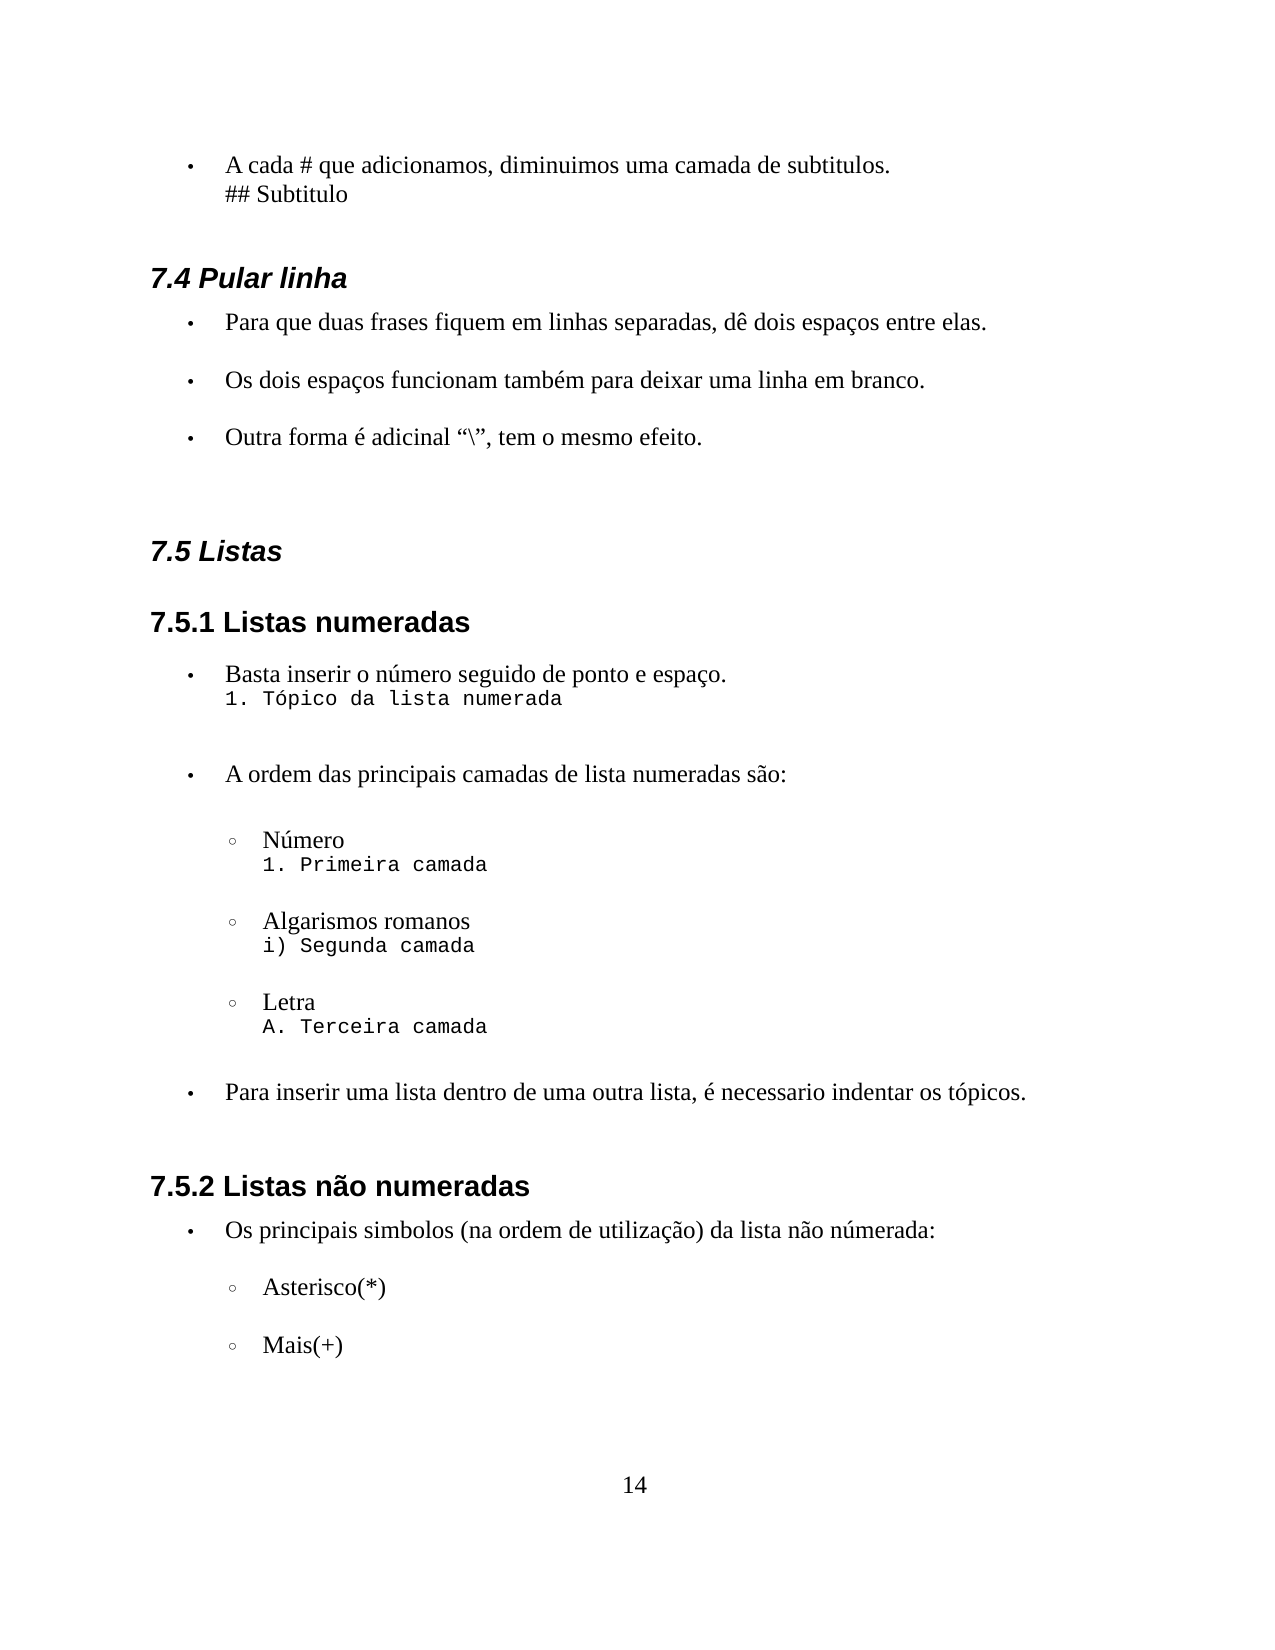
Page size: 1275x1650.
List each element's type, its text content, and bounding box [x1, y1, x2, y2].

list Outra forma é adicinal “\”, tem o mesmo efeito. [187, 422, 1125, 480]
list Mais(+) [225, 1330, 1125, 1387]
list Algarismos romanos i) Segunda camada [225, 906, 1125, 987]
subtitle 7.5.1 Listas numeradas [150, 604, 1125, 638]
list A ordem das principais camadas de lista numeradas são: [187, 759, 1125, 816]
list A cada # que adicionamos, diminuimos uma camada de subtitulos. ## Subtitulo [187, 150, 1125, 236]
list Os principais simbolos (na ordem de utilização) da lista não númerada: [187, 1215, 1125, 1272]
list Número 1. Primeira camada [225, 825, 1125, 906]
subtitle 7.5.2 Listas não numeradas [150, 1169, 1125, 1202]
list Asterisco(*) [225, 1272, 1125, 1330]
list Os dois espaços funcionam também para deixar uma linha em branco. [187, 365, 1125, 422]
list Para que duas frases fiquem em linhas separadas, dê dois espaços entre elas. [187, 307, 1125, 365]
subtitle 7.5 Listas [150, 533, 1125, 567]
list Basta inserir o número seguido de ponto e espaço. 1. Tópico da lista numerada [187, 659, 1125, 741]
list Letra A. Terceira camada [225, 987, 1125, 1068]
subtitle 7.4 Pular linha [150, 261, 1125, 295]
list Para inserir uma lista dentro de uma outra lista, é necessario indentar os tópicos. [187, 1077, 1125, 1135]
